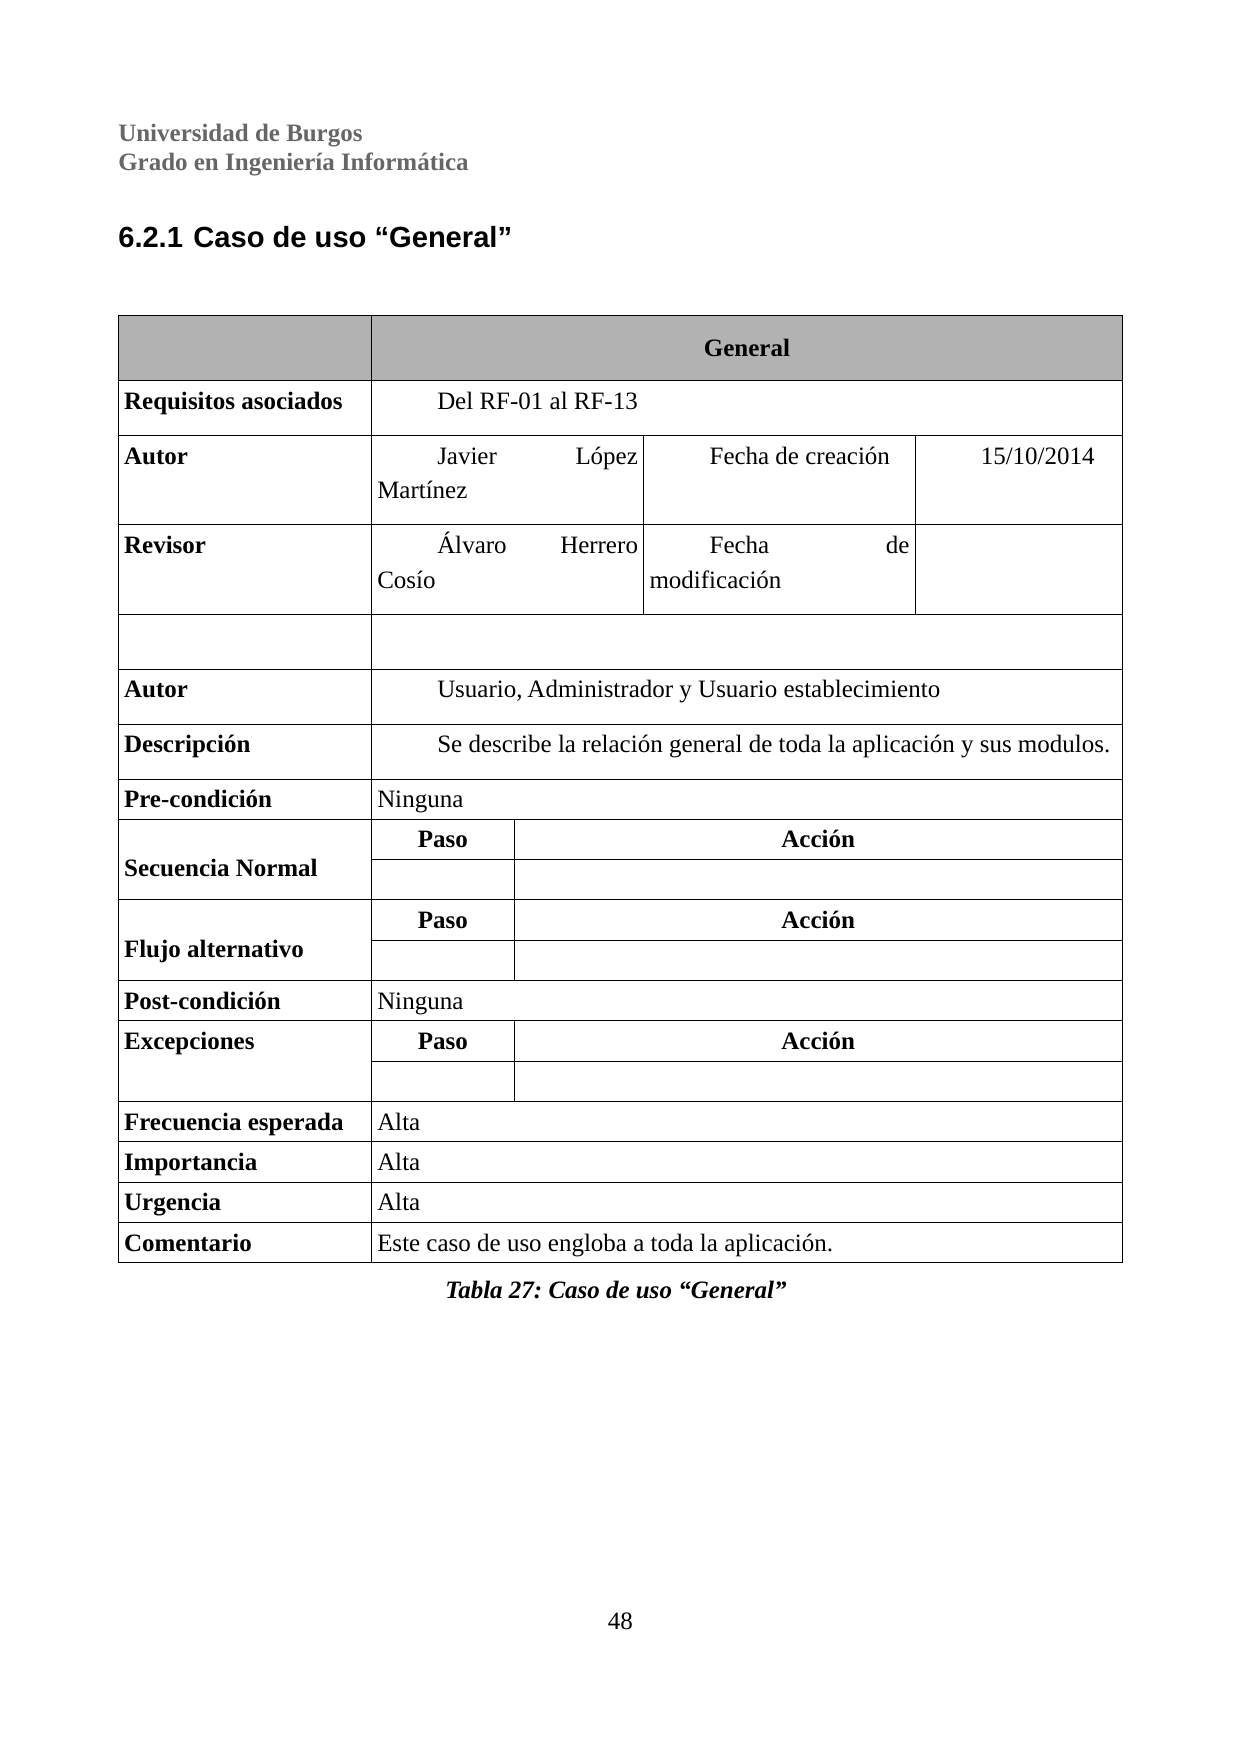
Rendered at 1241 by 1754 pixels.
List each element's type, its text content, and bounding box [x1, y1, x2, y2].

table_cell 15/10/2014 [916, 436, 1122, 524]
table_cell Alta [372, 1102, 1122, 1141]
table_cell Pre-condición [119, 780, 371, 819]
table_cell Acción [515, 820, 1122, 859]
table_cell Fecha de creación [644, 436, 915, 524]
table_cell Post-condición [119, 981, 371, 1020]
table_cell [372, 615, 1122, 669]
table_cell Acción [515, 1021, 1122, 1061]
table_cell [119, 615, 371, 669]
table_cell Secuencia Normal [119, 820, 371, 899]
table_cell Autor [119, 670, 371, 723]
table_cell Javier López Martínez [372, 436, 643, 524]
table_cell [916, 525, 1122, 614]
table_cell Usuario, Administrador y Usuario establecimiento [372, 670, 1122, 723]
table_cell [515, 860, 1122, 899]
subtitle Caso de uso “General” [118, 220, 1122, 253]
table_cell Importancia [119, 1142, 371, 1182]
table_cell Álvaro Herrero Cosío [372, 525, 643, 614]
table_cell Ninguna [372, 981, 1122, 1020]
table_cell [372, 941, 514, 980]
table_cell Excepciones [119, 1021, 371, 1101]
table_cell Paso [372, 820, 514, 859]
table_cell Este caso de uso engloba a toda la aplicación. [372, 1223, 1122, 1262]
table_cell [515, 941, 1122, 980]
table_cell Descripción [119, 725, 371, 778]
table_cell Paso [372, 1021, 514, 1061]
table_cell Acción [515, 900, 1122, 940]
table_cell Flujo alternativo [119, 900, 371, 980]
table_cell Comentario [119, 1223, 371, 1262]
text Tabla 27: Caso de uso “General” [118, 1275, 1122, 1303]
table_cell [372, 1062, 514, 1101]
table_cell Autor [119, 436, 371, 524]
table_cell Fecha de modificación [644, 525, 915, 614]
table_cell Revisor [119, 525, 371, 614]
table_cell Frecuencia esperada [119, 1102, 371, 1141]
table_header [119, 316, 371, 380]
table_cell Requisitos asociados [119, 381, 371, 435]
table_cell Paso [372, 900, 514, 940]
table_header General [372, 316, 1122, 380]
table_cell Urgencia [119, 1183, 371, 1222]
table_cell Ninguna [372, 780, 1122, 819]
table_cell Alta [372, 1183, 1122, 1222]
table_cell Se describe la relación general de toda la aplicación y sus modulos. [372, 725, 1122, 778]
table_cell [372, 860, 514, 899]
table_cell Del RF-01 al RF-13 [372, 381, 1122, 435]
table_cell Alta [372, 1142, 1122, 1182]
table_cell [515, 1062, 1122, 1101]
